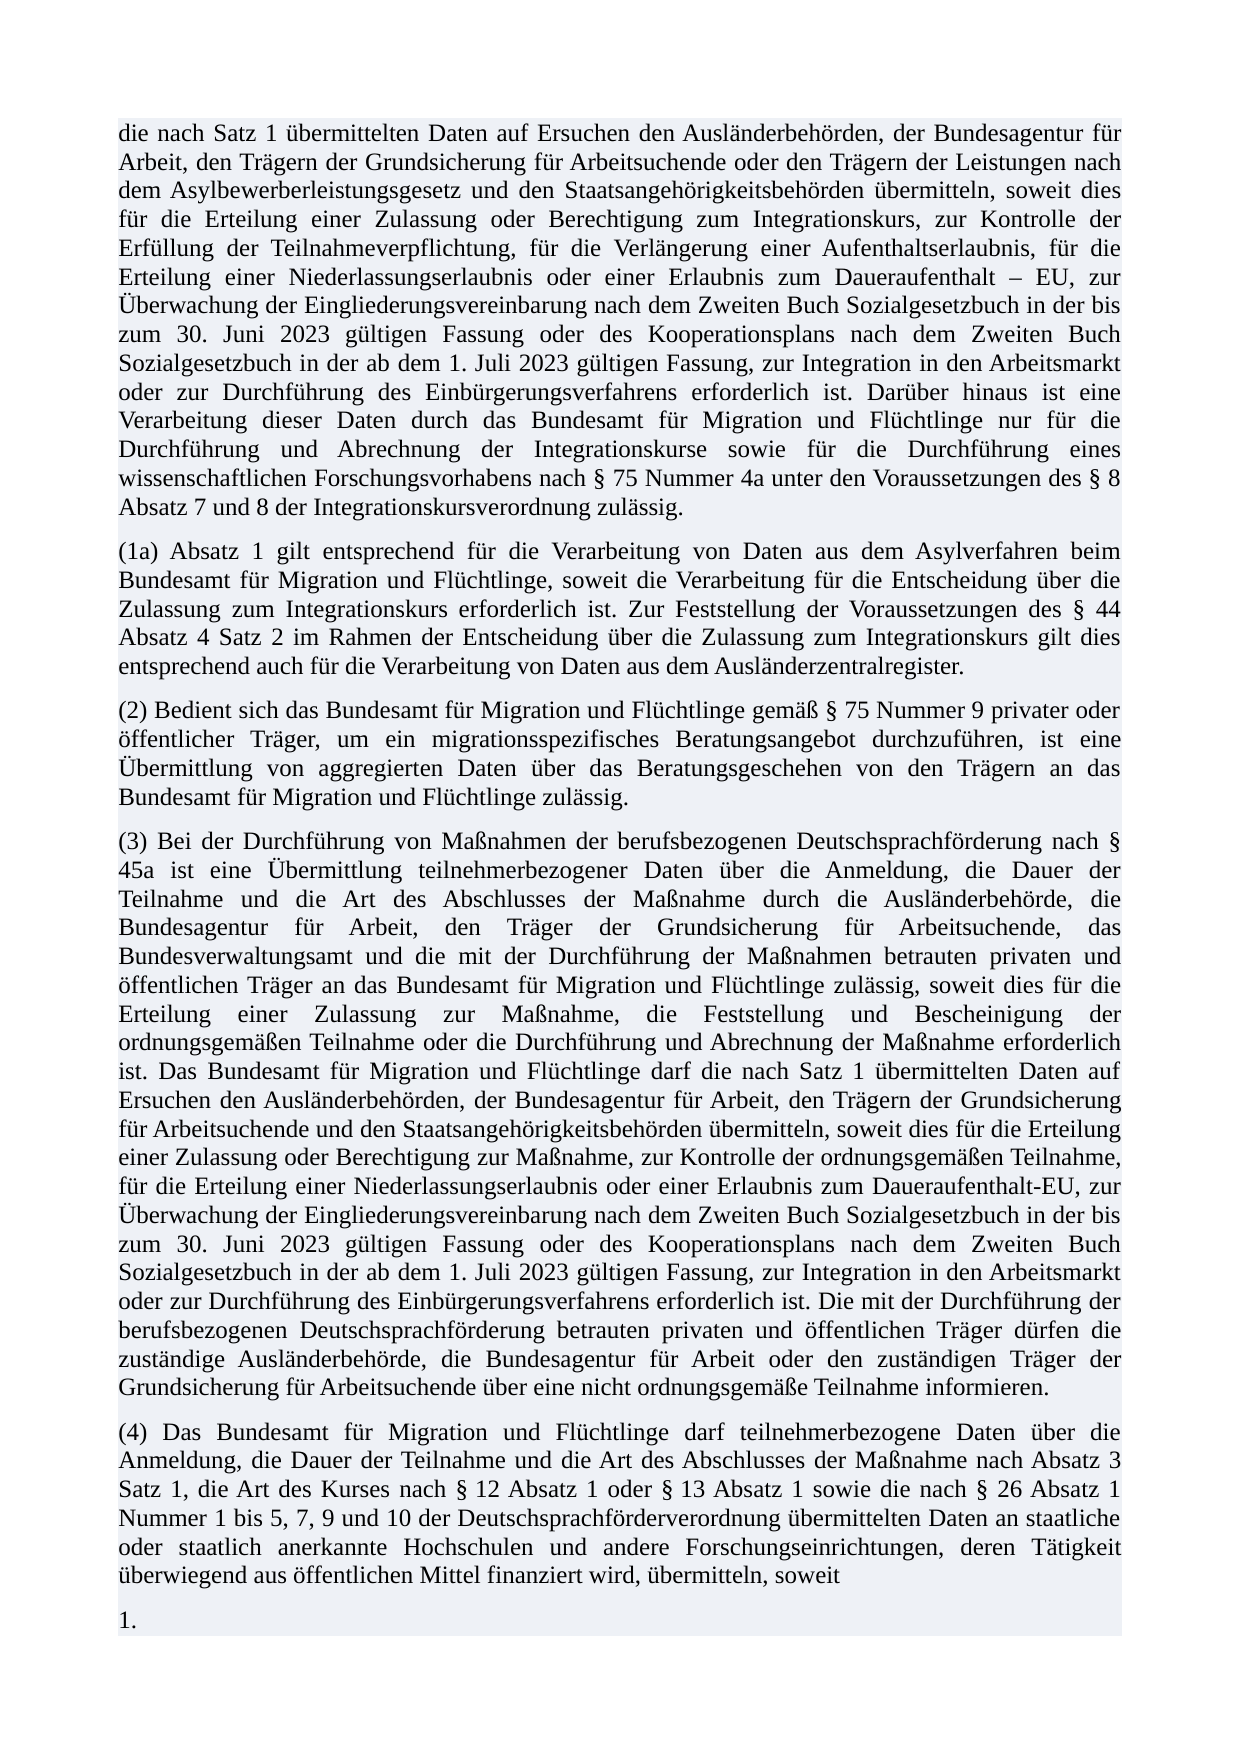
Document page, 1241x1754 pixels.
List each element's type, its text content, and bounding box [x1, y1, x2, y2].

text (2) Bedient sich das Bundesamt für Migration und Flüchtlinge gemäß § 75 Nummer 9 privater oder öffentlicher Träger, um ein migrationsspezifisches Beratungsangebot durchzuführen, ist eine Übermittlung von aggregierten Daten über das Beratungsgeschehen von den Trägern an das Bundesamt für Migration und Flüchtlinge zulässig. [118, 696, 1122, 811]
text (4) Das Bundesamt für Migration und Flüchtlinge darf teilnehmerbezogene Daten über die Anmeldung, die Dauer der Teilnahme und die Art des Abschlusses der Maßnahme nach Absatz 3 Satz 1, die Art des Kurses nach § 12 Absatz 1 oder § 13 Absatz 1 sowie die nach § 26 Absatz 1 Nummer 1 bis 5, 7, 9 und 10 der Deutschsprachförderverordnung übermittelten Daten an staatliche oder staatlich anerkannte Hochschulen und andere Forschungseinrichtungen, deren Tätigkeit überwiegend aus öffentlichen Mittel finanziert wird, übermitteln, soweit [118, 1417, 1122, 1589]
subtitle 1. [118, 1605, 1122, 1634]
text die nach Satz 1 übermittelten Daten auf Ersuchen den Ausländerbehörden, der Bundesagentur für Arbeit, den Trägern der Grundsicherung für Arbeitsuchende oder den Trägern der Leistungen nach dem Asylbewerberleistungsgesetz und den Staatsangehörigkeitsbehörden übermitteln, soweit dies für die Erteilung einer Zulassung oder Berechtigung zum Integrationskurs, zur Kontrolle der Erfüllung der Teilnahmeverpflichtung, für die Verlängerung einer Aufenthaltserlaubnis, für die Erteilung einer Niederlassungserlaubnis oder einer Erlaubnis zum Daueraufenthalt – EU, zur Überwachung der Eingliederungsvereinbarung nach dem Zweiten Buch Sozialgesetzbuch in der bis zum 30. Juni 2023 gültigen Fassung oder des Kooperationsplans nach dem Zweiten Buch Sozialgesetzbuch in der ab dem 1. Juli 2023 gültigen Fassung, zur Integration in den Arbeitsmarkt oder zur Durchführung des Einbürgerungsverfahrens erforderlich ist. Darüber hinaus ist eine Verarbeitung dieser Daten durch das Bundesamt für Migration und Flüchtlinge nur für die Durchführung und Abrechnung der Integrationskurse sowie für die Durchführung eines wissenschaftlichen Forschungsvorhabens nach § 75 Nummer 4a unter den Voraussetzungen des § 8 Absatz 7 und 8 der Integrationskursverordnung zulässig. [118, 118, 1122, 521]
text (3) Bei der Durchführung von Maßnahmen der berufsbezogenen Deutschsprachförderung nach § 45a ist eine Übermittlung teilnehmerbezogener Daten über die Anmeldung, die Dauer der Teilnahme und die Art des Abschlusses der Maßnahme durch die Ausländerbehörde, die Bundesagentur für Arbeit, den Träger der Grundsicherung für Arbeitsuchende, das Bundesverwaltungsamt und die mit der Durchführung der Maßnahmen betrauten privaten und öffentlichen Träger an das Bundesamt für Migration und Flüchtlinge zulässig, soweit dies für die Erteilung einer Zulassung zur Maßnahme, die Feststellung und Bescheinigung der ordnungsgemäßen Teilnahme oder die Durchführung und Abrechnung der Maßnahme erforderlich ist. Das Bundesamt für Migration und Flüchtlinge darf die nach Satz 1 übermittelten Daten auf Ersuchen den Ausländerbehörden, der Bundesagentur für Arbeit, den Trägern der Grundsicherung für Arbeitsuchende und den Staatsangehörigkeitsbehörden übermitteln, soweit dies für die Erteilung einer Zulassung oder Berechtigung zur Maßnahme, zur Kontrolle der ordnungsgemäßen Teilnahme, für die Erteilung einer Niederlassungserlaubnis oder einer Erlaubnis zum Daueraufenthalt-EU, zur Überwachung der Eingliederungsvereinbarung nach dem Zweiten Buch Sozialgesetzbuch in der bis zum 30. Juni 2023 gültigen Fassung oder des Kooperationsplans nach dem Zweiten Buch Sozialgesetzbuch in der ab dem 1. Juli 2023 gültigen Fassung, zur Integration in den Arbeitsmarkt oder zur Durchführung des Einbürgerungsverfahrens erforderlich ist. Die mit der Durchführung der berufsbezogenen Deutschsprachförderung betrauten privaten und öffentlichen Träger dürfen die zuständige Ausländerbehörde, die Bundesagentur für Arbeit oder den zuständigen Träger der Grundsicherung für Arbeitsuchende über eine nicht ordnungsgemäße Teilnahme informieren. [118, 826, 1122, 1401]
text (1a) Absatz 1 gilt entsprechend für die Verarbeitung von Daten aus dem Asylverfahren beim Bundesamt für Migration und Flüchtlinge, soweit die Verarbeitung für die Entscheidung über die Zulassung zum Integrationskurs erforderlich ist. Zur Feststellung der Voraussetzungen des § 44 Absatz 4 Satz 2 im Rahmen der Entscheidung über die Zulassung zum Integrationskurs gilt dies entsprechend auch für die Verarbeitung von Daten aus dem Ausländerzentralregister. [118, 536, 1122, 680]
